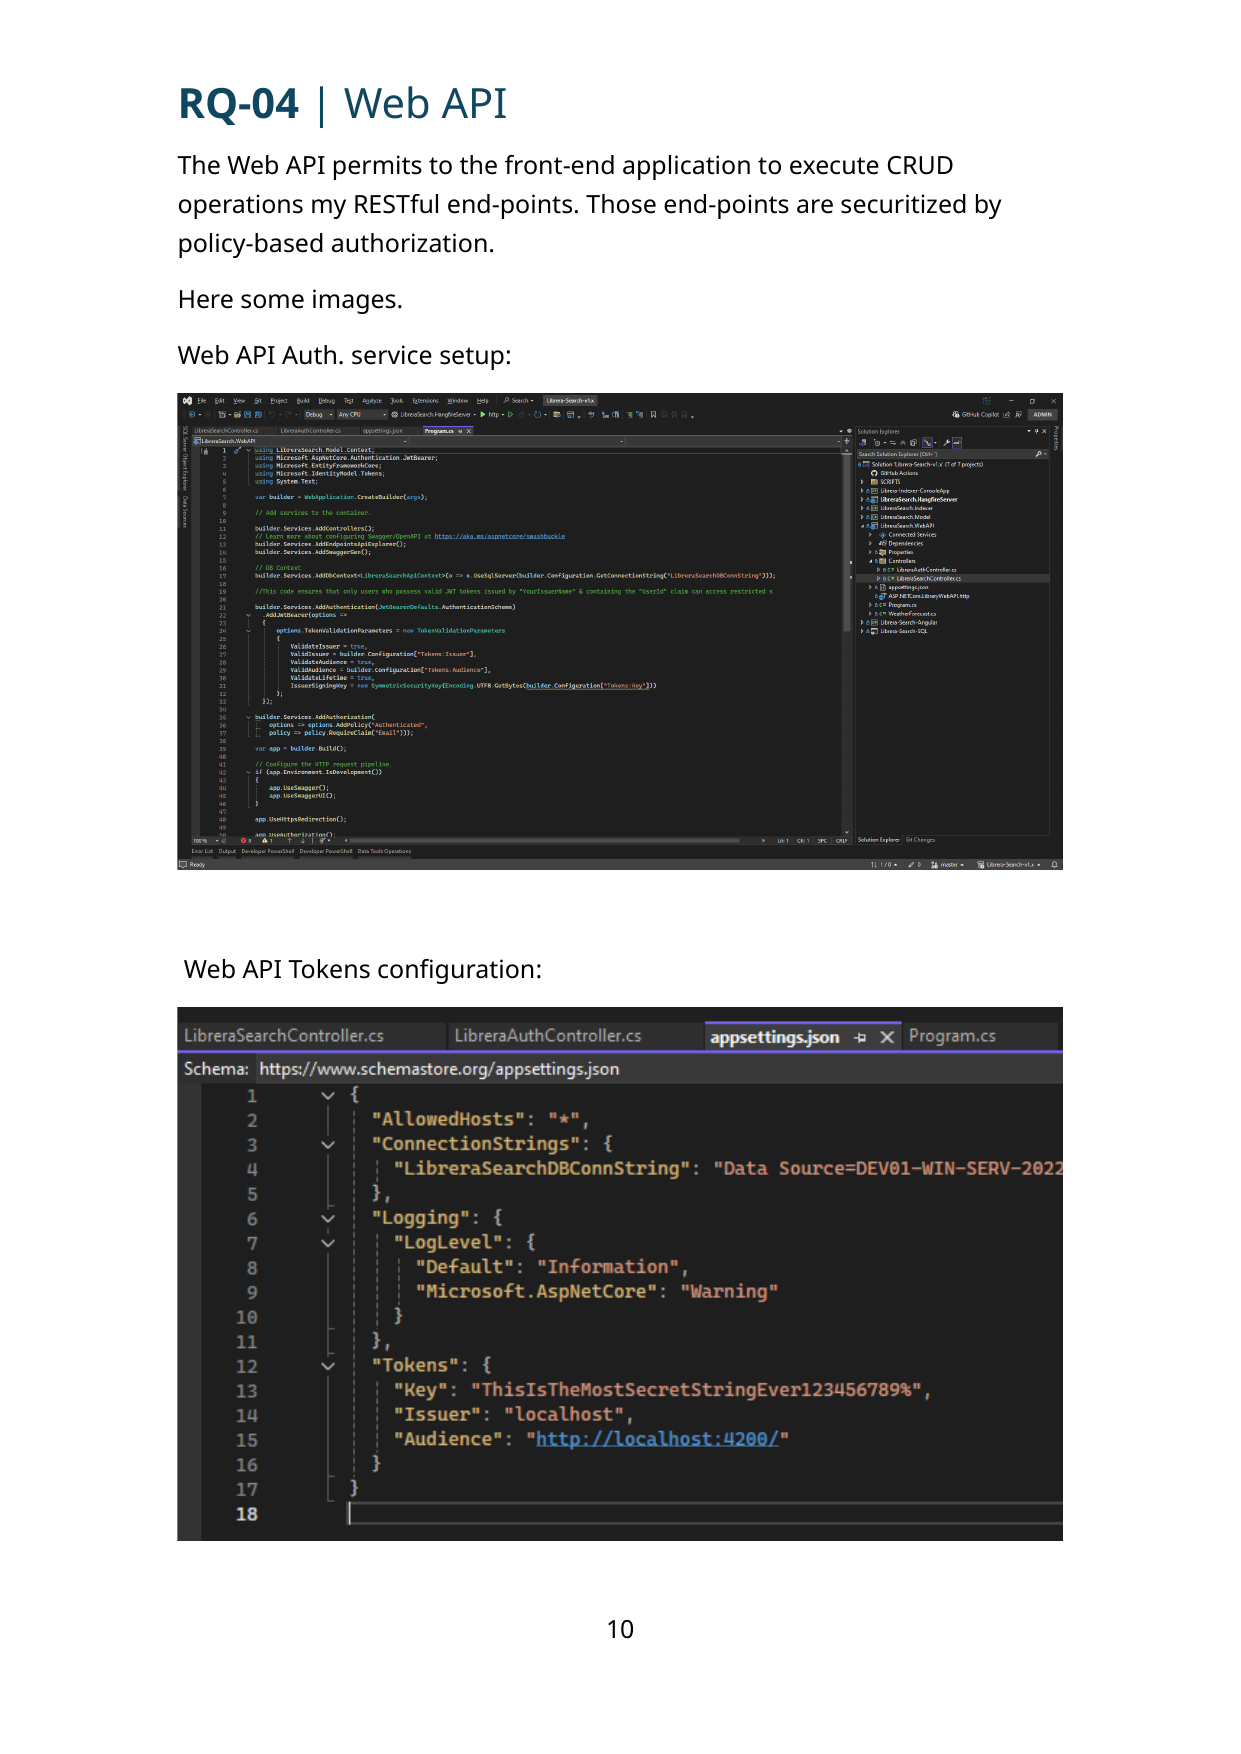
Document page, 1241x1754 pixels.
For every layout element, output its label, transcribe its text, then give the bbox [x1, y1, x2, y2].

subtitle RQ-04 | Web API [177, 74, 1063, 131]
text Web API Tokens configuration: [177, 952, 1063, 986]
text Here some images. [177, 281, 1063, 316]
text Web API Auth. service setup: [177, 337, 1063, 371]
picture [177, 1007, 1063, 1541]
text The Web API permits to the front-end application to execute CRUD operations my RESTful end-points. Those end-points are securitized by policy-based authorization. [177, 147, 1063, 260]
picture [177, 393, 1063, 870]
